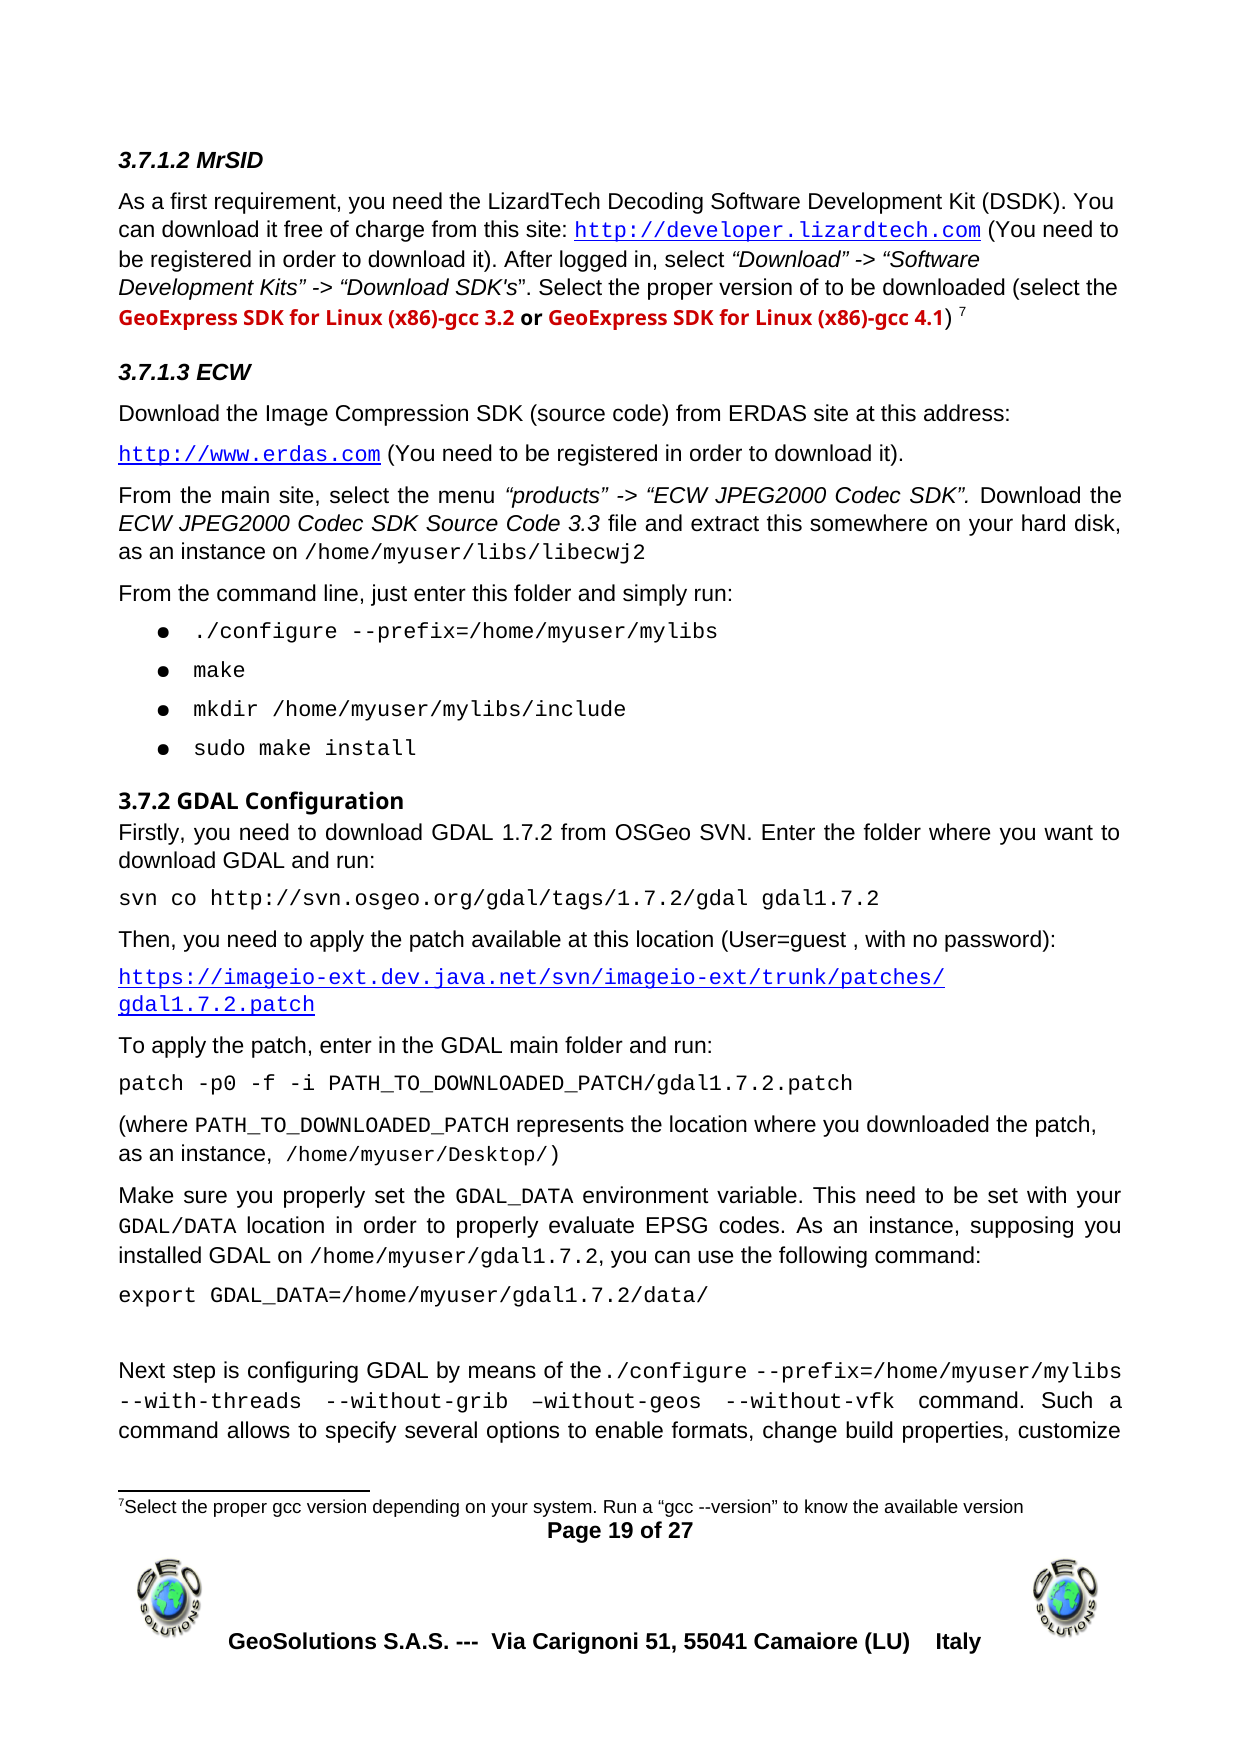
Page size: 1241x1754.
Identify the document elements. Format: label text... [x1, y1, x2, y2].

text From the command line, just enter this folder and simply run: [118, 580, 1122, 606]
text To apply the patch, enter in the GDAL main folder and run: [118, 1032, 1122, 1058]
subtitle GDAL Configuration [118, 785, 1122, 816]
text Then, you need to apply the patch available at this location (User=guest , with no password): [118, 926, 1122, 952]
text https://imageio-ext.dev.java.net/svn/imageio-ext/trunk/patches/gdal1.7.2.patch [118, 966, 1122, 1018]
text As a first requirement, you need the LizardTech Decoding Software Development Kit (DSDK). You can download it free of charge from this site: http://developer.lizardtech.com (You need to be registered in order to download it). After logged in, select “Download” -> “Software Development Kits” -> “Download SDK's”. Select the proper version of to be downloaded (select the GeoExpress SDK for Linux (x86)-gcc 3.2 or GeoExpress SDK for Linux (x86)-gcc 4.1) [118, 189, 1122, 332]
list ./configure --prefix=/home/myuser/mylibs [156, 620, 1122, 645]
text svn co http://svn.osgeo.org/gdal/tags/1.7.2/gdal gdal1.7.2 [118, 887, 1122, 912]
text (where PATH_TO_DOWNLOADED_PATCH represents the location where you downloaded the patch, as an instance, /home/myuser/Desktop/) [118, 1111, 1122, 1168]
text export GDAL_DATA=/home/myuser/gdal1.7.2/data/ [118, 1284, 1122, 1309]
text From the main site, select the menu “products” -> “ECW JPEG2000 Codec SDK”. Download the ECW JPEG2000 Codec SDK Source Code 3.3 file and extract this somewhere on your hard disk, as an instance on /home/myuser/libs/libecwj2 [118, 482, 1122, 566]
picture [134, 1552, 205, 1641]
text Make sure you properly set the GDAL_DATA environment variable. This need to be set with your GDAL/DATA location in order to properly evaluate EPSG codes. As an instance, supposing you installed GDAL on /home/myuser/gdal1.7.2, you can use the following command: [118, 1183, 1122, 1270]
text Firstly, you need to download GDAL 1.7.2 from OSGeo SVN. Enter the folder where you want to download GDAL and run: [118, 819, 1122, 873]
text patch -p0 -f -i PATH_TO_DOWNLOADED_PATCH/gdal1.7.2.patch [118, 1072, 1122, 1097]
picture [1030, 1552, 1101, 1641]
list sudo make install [156, 737, 1122, 762]
list mkdir /home/myuser/mylibs/include [156, 698, 1122, 723]
text Next step is configuring GDAL by means of the./configure --prefix=/home/myuser/mylibs --with-threads --without-grib –without-geos --without-vfk command. Such a command allows to specify several options to enable formats, change build properties, customize [118, 1358, 1122, 1443]
subtitle MrSID [118, 148, 1122, 174]
text Download the Image Compression SDK (source code) from ERDAS site at this address: [118, 401, 1122, 426]
subtitle ECW [118, 359, 1122, 386]
text Select the proper gcc version depending on your system. Run a “gcc --version” to know the available version [118, 1497, 1122, 1518]
list make [156, 659, 1122, 684]
text http://www.erdas.com (You need to be registered in order to download it). [118, 441, 1122, 468]
